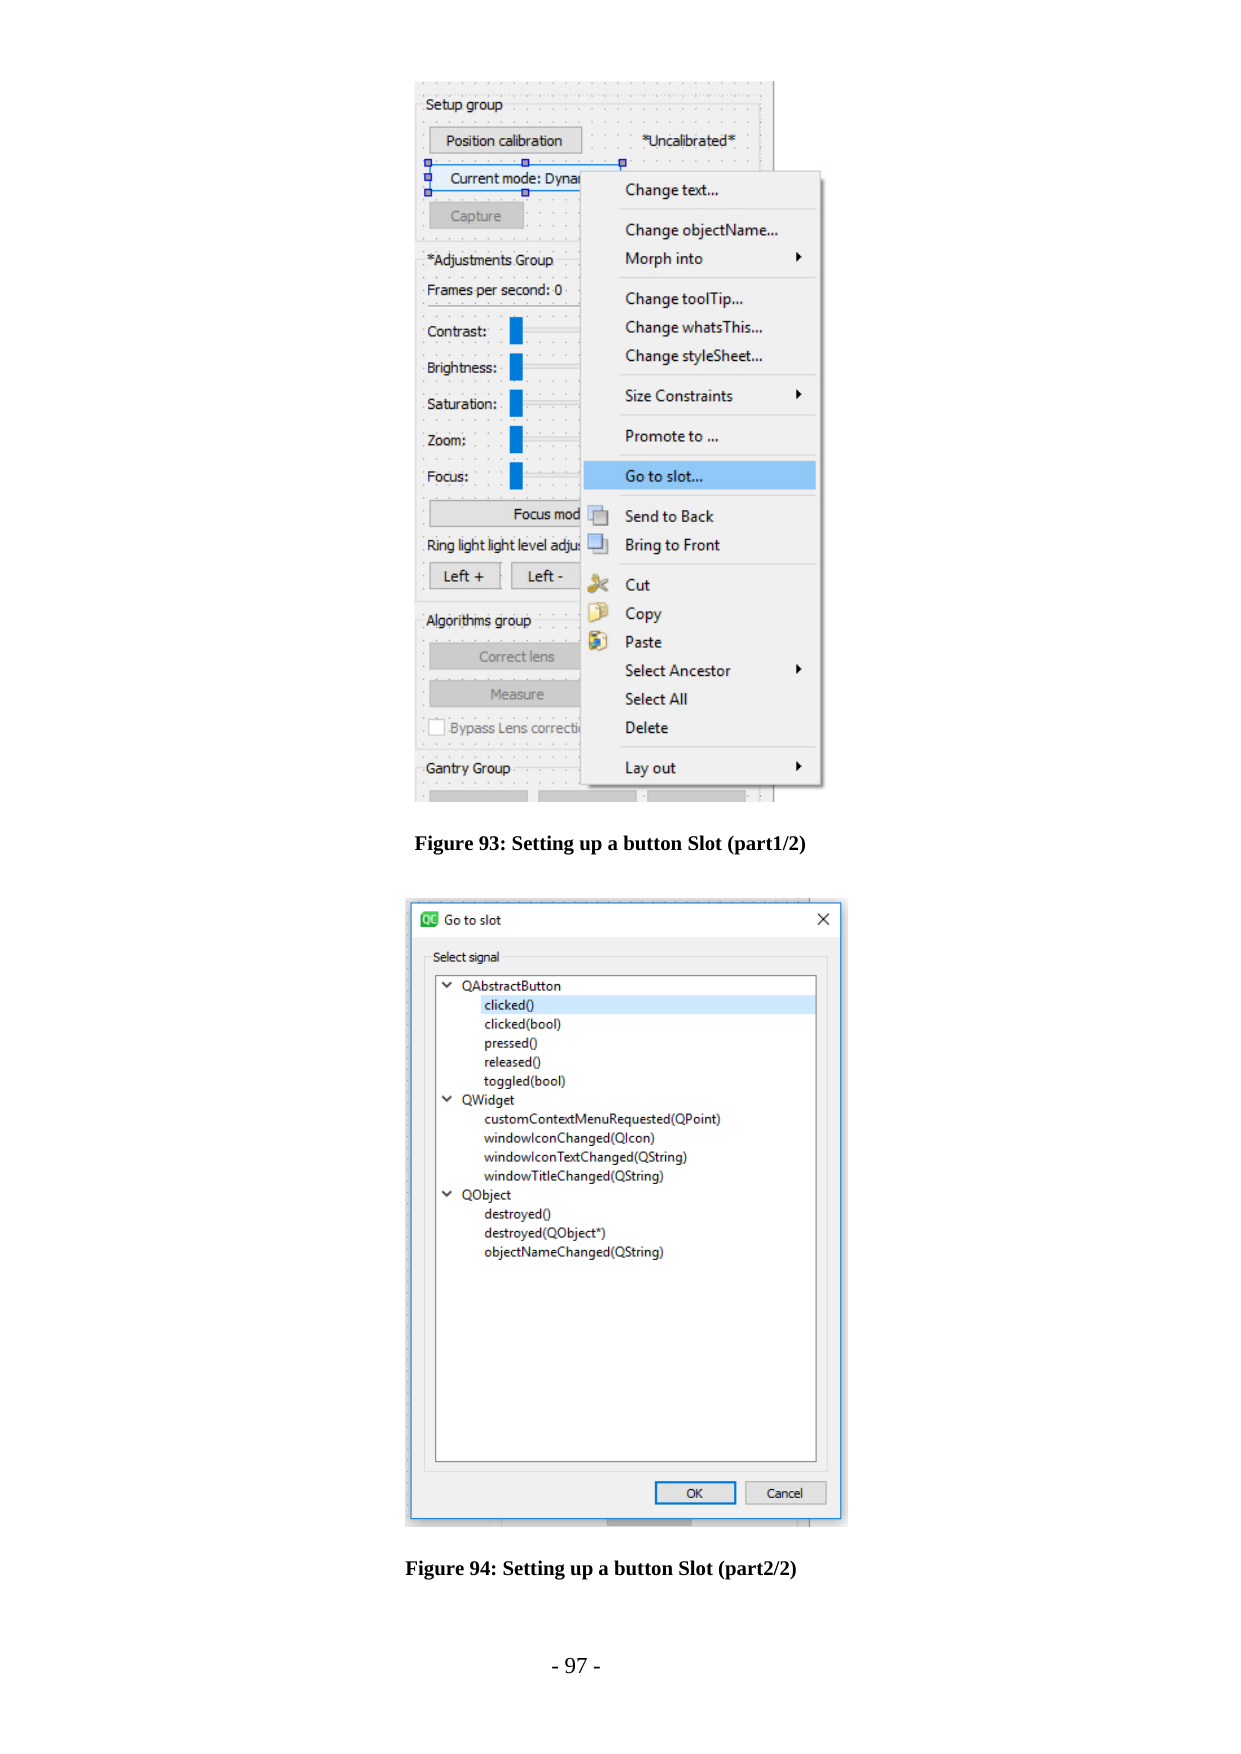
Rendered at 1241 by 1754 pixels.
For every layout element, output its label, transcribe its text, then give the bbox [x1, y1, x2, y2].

picture [414, 81, 834, 802]
picture [405, 898, 848, 1527]
text Figure 93: Setting up a button Slot (part1/2) [414, 802, 834, 854]
text Figure 94: Setting up a button Slot (part2/2) [405, 1527, 848, 1579]
